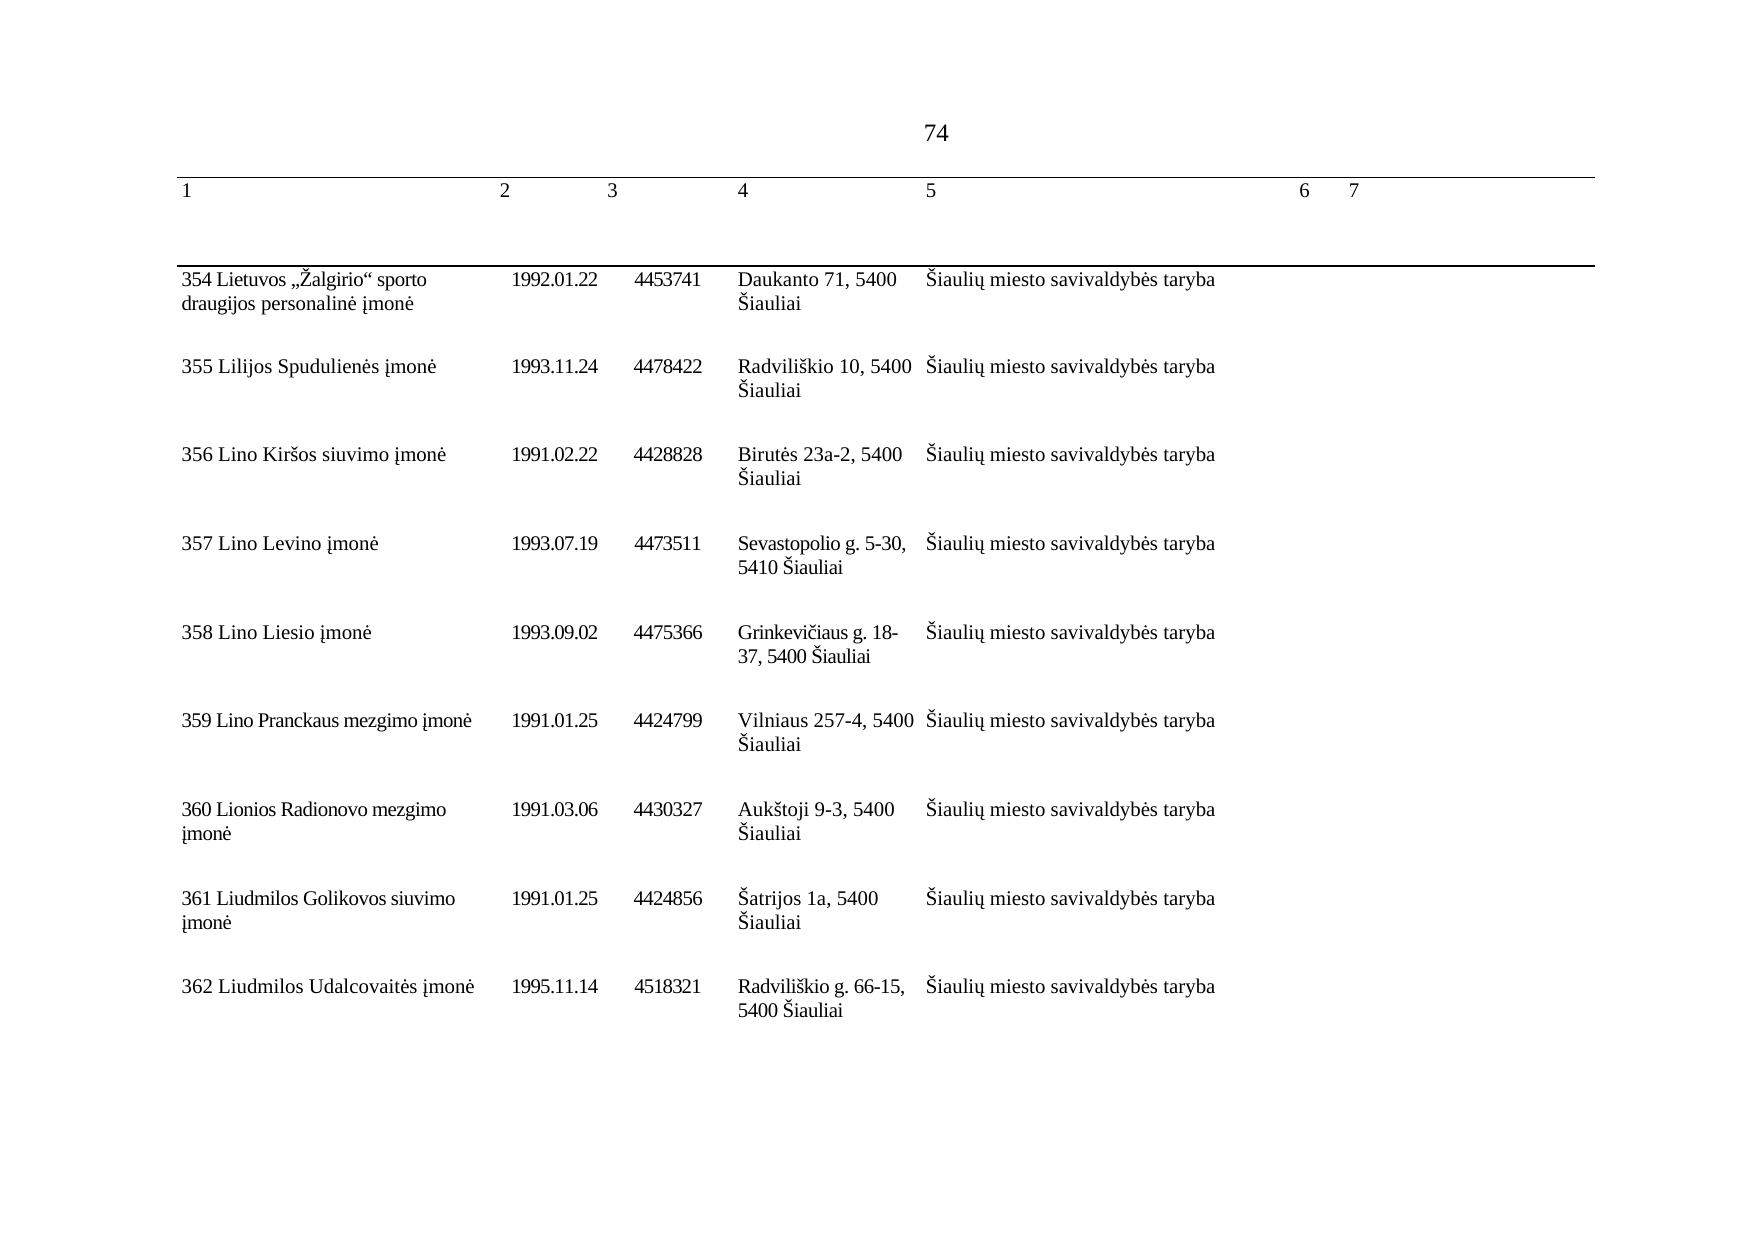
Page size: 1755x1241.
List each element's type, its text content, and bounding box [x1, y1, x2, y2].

table_cell 4473511 [603, 531, 733, 619]
table_cell 4428828 [603, 442, 733, 531]
table_header 5 6 [921, 178, 1344, 265]
table_cell 1995.11.14 [495, 974, 603, 1063]
table_cell 360 Lionios Radionovo mezgimo įmonė [177, 797, 495, 886]
table_cell 4430327 [603, 797, 733, 886]
table_cell [1344, 442, 1595, 531]
table_cell Radviliškio 10, 5400 Šiauliai [734, 354, 921, 442]
table_cell Vilniaus 257-4, 5400 Šiauliai [734, 708, 921, 797]
table_cell 361 Liudmilos Golikovos siuvimo įmonė [177, 886, 495, 974]
table_cell 4424856 [603, 886, 733, 974]
table_cell 4475366 [603, 620, 733, 708]
table_cell [1344, 354, 1595, 442]
table_cell 4424799 [603, 708, 733, 797]
table_cell 1991.01.25 [495, 886, 603, 974]
table_cell 1993.07.19 [495, 531, 603, 619]
table_cell Aukštoji 9-3, 5400 Šiauliai [734, 797, 921, 886]
table_cell Grinkevičiaus g. 18-37, 5400 Šiauliai [734, 620, 921, 708]
table_cell 1991.01.25 [495, 708, 603, 797]
table_cell 1991.02.22 [495, 442, 603, 531]
table_cell Šiaulių miesto savivaldybės taryba [921, 620, 1344, 708]
table_cell 356 Lino Kiršos siuvimo įmonė [177, 442, 495, 531]
table_cell Šiaulių miesto savivaldybės taryba [921, 797, 1344, 886]
table_cell [1344, 267, 1595, 354]
table_cell Šiaulių miesto savivaldybės taryba [921, 354, 1344, 442]
table_header 3 [603, 178, 733, 265]
table_cell Šiaulių miesto savivaldybės taryba [921, 974, 1344, 1063]
table_cell Birutės 23a-2, 5400 Šiauliai [734, 442, 921, 531]
table_cell Daukanto 71, 5400 Šiauliai [734, 267, 921, 354]
table_cell 1991.03.06 [495, 797, 603, 886]
table_cell 1993.11.24 [495, 354, 603, 442]
table_cell Šatrijos 1a, 5400 Šiauliai [734, 886, 921, 974]
table_cell [1344, 531, 1595, 619]
table_header 7 [1344, 178, 1595, 265]
table_cell Šiaulių miesto savivaldybės taryba [921, 708, 1344, 797]
table_cell Šiaulių miesto savivaldybės taryba [921, 267, 1344, 354]
table_cell 357 Lino Levino įmonė [177, 531, 495, 619]
table_header 1 [177, 178, 495, 265]
table_cell [1344, 797, 1595, 886]
table_cell Šiaulių miesto savivaldybės taryba [921, 886, 1344, 974]
table_cell 358 Lino Liesio įmonė [177, 620, 495, 708]
table_cell 4453741 [603, 267, 733, 354]
table_cell 354 Lietuvos „Žalgirio“ sporto draugijos personalinė įmonė [177, 267, 495, 354]
table_cell 4478422 [603, 354, 733, 442]
table_header 2 [495, 178, 603, 265]
table_cell Radviliškio g. 66-15, 5400 Šiauliai [734, 974, 921, 1063]
table_cell 362 Liudmilos Udalcovaitės įmonė [177, 974, 495, 1063]
table_cell [1344, 708, 1595, 797]
table_cell Šiaulių miesto savivaldybės taryba [921, 442, 1344, 531]
table_cell 1993.09.02 [495, 620, 603, 708]
table_cell [1344, 974, 1595, 1063]
table_cell 355 Lilijos Spudulienės įmonė [177, 354, 495, 442]
table_cell Šiaulių miesto savivaldybės taryba [921, 531, 1344, 619]
table_cell [1344, 886, 1595, 974]
table_cell Sevastopolio g. 5-30, 5410 Šiauliai [734, 531, 921, 619]
table_cell 1992.01.22 [495, 267, 603, 354]
table_cell 4518321 [603, 974, 733, 1063]
table_header 4 [734, 178, 921, 265]
table_cell [1344, 620, 1595, 708]
table_cell 359 Lino Pranckaus mezgimo įmonė [177, 708, 495, 797]
